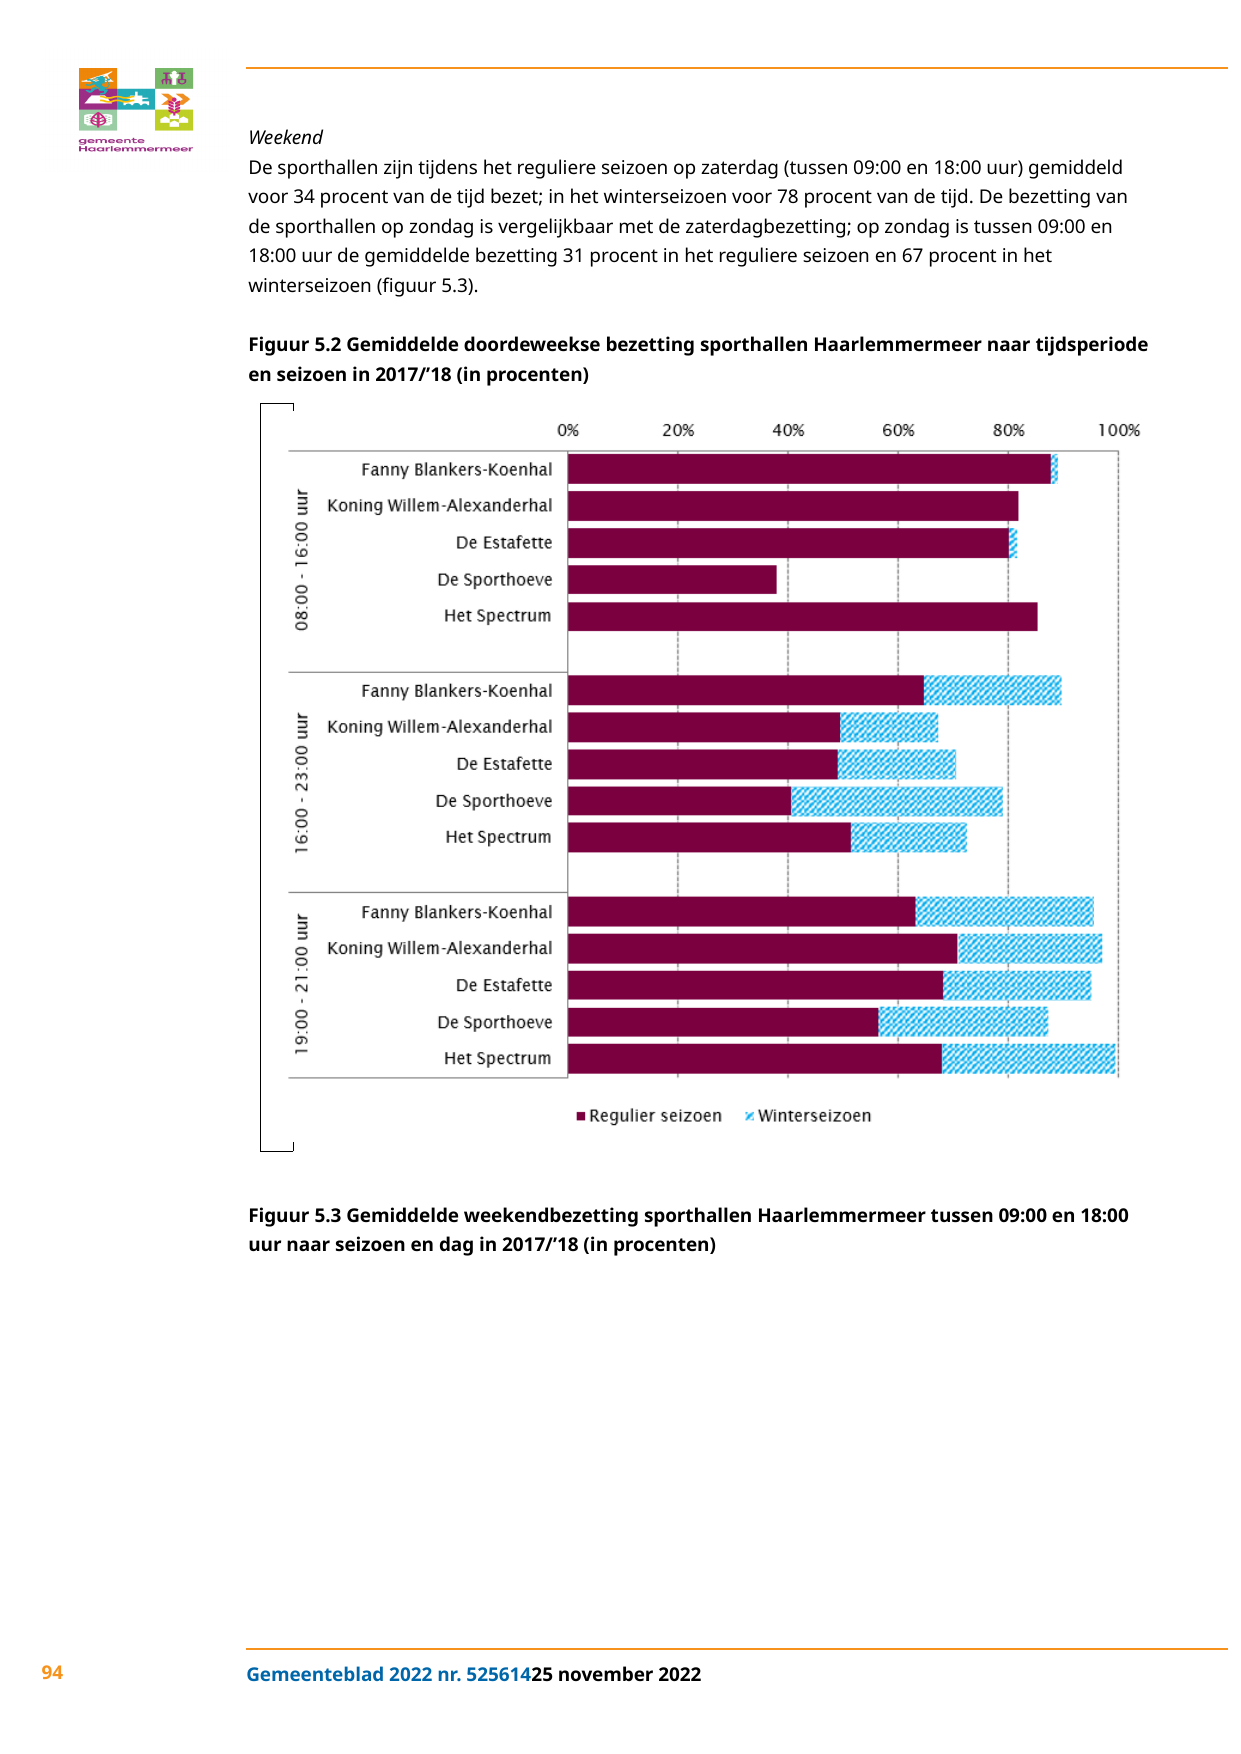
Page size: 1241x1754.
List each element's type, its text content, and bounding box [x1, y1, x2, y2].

picture [268, 411, 1155, 1142]
picture [41, 47, 231, 172]
text Figuur 5.2 Gemiddelde doordeweekse bezetting sporthallen Haarlemmermeer naar tijdsperiode en seizoen in 2017/’18 (in procenten) [248, 331, 1152, 387]
text Figuur 5.3 Gemiddelde weekendbezetting sporthallen Haarlemmermeer tussen 09:00 en 18:00 uur naar seizoen en dag in 2017/’18 (in procenten) [248, 1202, 1152, 1257]
text Weekend [248, 124, 1152, 150]
text De sporthallen zijn tijdens het reguliere seizoen op zaterdag (tussen 09:00 en 18:00 uur) gemiddeld voor 34 procent van de tijd bezet; in het winterseizoen voor 78 procent van de tijd. De bezetting van de sporthallen op zondag is vergelijkbaar met de zaterdagbezetting; op zondag is tussen 09:00 en 18:00 uur de gemiddelde bezetting 31 procent in het reguliere seizoen en 67 procent in het winterseizoen (figuur 5.3). [248, 154, 1152, 298]
